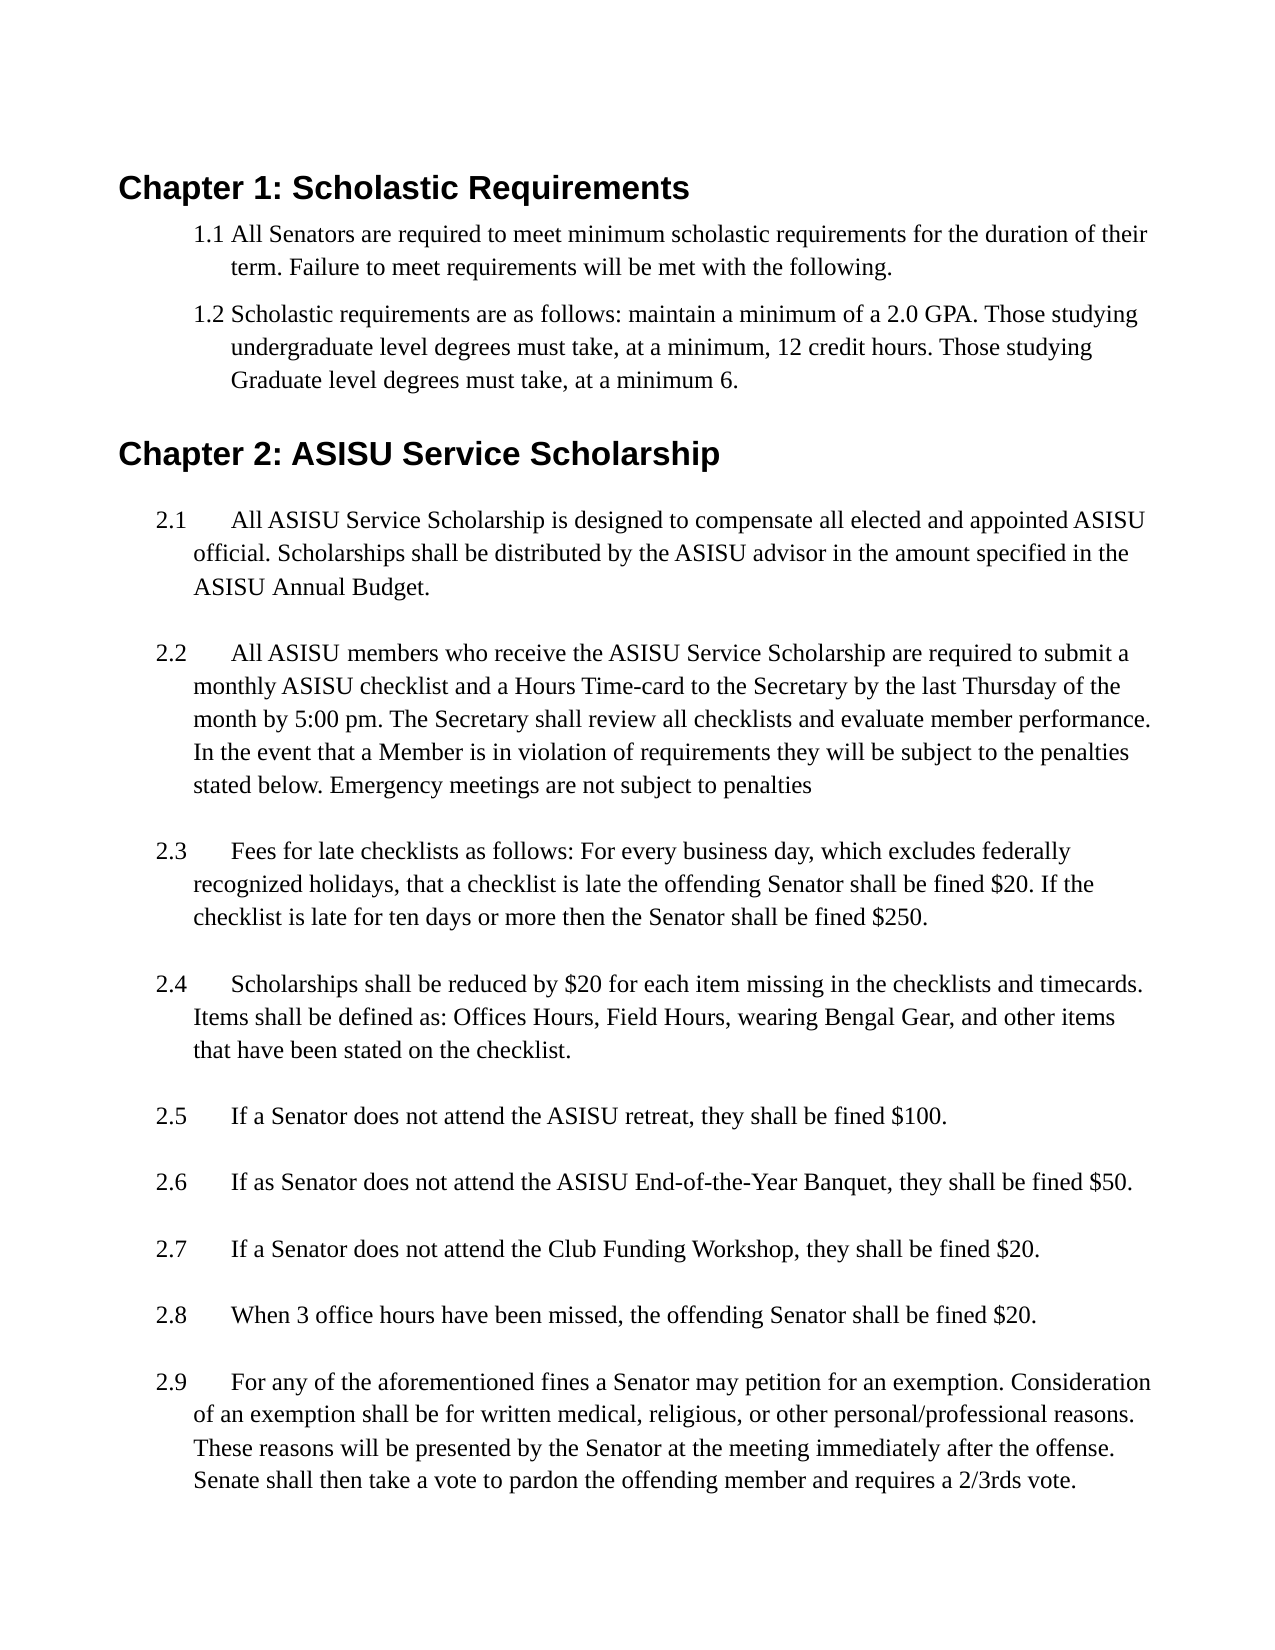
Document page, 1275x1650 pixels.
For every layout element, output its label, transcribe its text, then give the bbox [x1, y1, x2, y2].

list All Senators are required to meet minimum scholastic requirements for the duration of their term. Failure to meet requirements will be met with the following. [193, 219, 1157, 280]
subtitle All ASISU members who receive the ASISU Service Scholarship are required to submit a monthly ASISU checklist and a Hours Time-card to the Secretary by the last Thursday of the month by 5:00 pm. The Secretary shall review all checklists and evaluate member performance. In the event that a Member is in violation of requirements they will be subject to the penalties stated below. Emergency meetings are not subject to penalties [156, 638, 1157, 799]
subtitle If as Senator does not attend the ASISU End-of-the-Year Banquet, they shall be fined $50. [156, 1167, 1157, 1196]
subtitle All ASISU Service Scholarship is designed to compensate all elected and appointed ASISU official. Scholarships shall be distributed by the ASISU advisor in the amount specified in the ASISU Annual Budget. [156, 506, 1157, 600]
subtitle If a Senator does not attend the ASISU retreat, they shall be fined $100. [156, 1101, 1157, 1130]
subtitle Scholarships shall be reduced by $20 for each item missing in the checklists and timecards. Items shall be defined as: Offices Hours, Field Hours, wearing Bengal Gear, and other items that have been stated on the checklist. [156, 969, 1157, 1063]
subtitle Chapter 2: ASISU Service Scholarship [81, 434, 1157, 472]
list Scholastic requirements are as follows: maintain a minimum of a 2.0 GPA. Those studying undergraduate level degrees must take, at a minimum, 12 credit hours. Those studying Graduate level degrees must take, at a minimum 6. [193, 299, 1157, 394]
subtitle If a Senator does not attend the Club Funding Workshop, they shall be fined $20. [156, 1234, 1157, 1263]
subtitle Fees for late checklists as follows: For every business day, which excludes federally recognized holidays, that a checklist is late the offending Senator shall be fined $20. If the checklist is late for ten days or more then the Senator shall be fined $250. [156, 836, 1157, 931]
subtitle When 3 office hours have been missed, the offending Senator shall be fined $20. [156, 1300, 1157, 1329]
subtitle Chapter 1: Scholastic Requirements [81, 168, 1157, 206]
subtitle For any of the aforementioned fines a Senator may petition for an exemption. Consideration of an exemption shall be for written medical, religious, or other personal/professional reasons. These reasons will be presented by the Senator at the meeting immediately after the offense. Senate shall then take a vote to pardon the offending member and requires a 2/3rds vote. [156, 1367, 1157, 1494]
